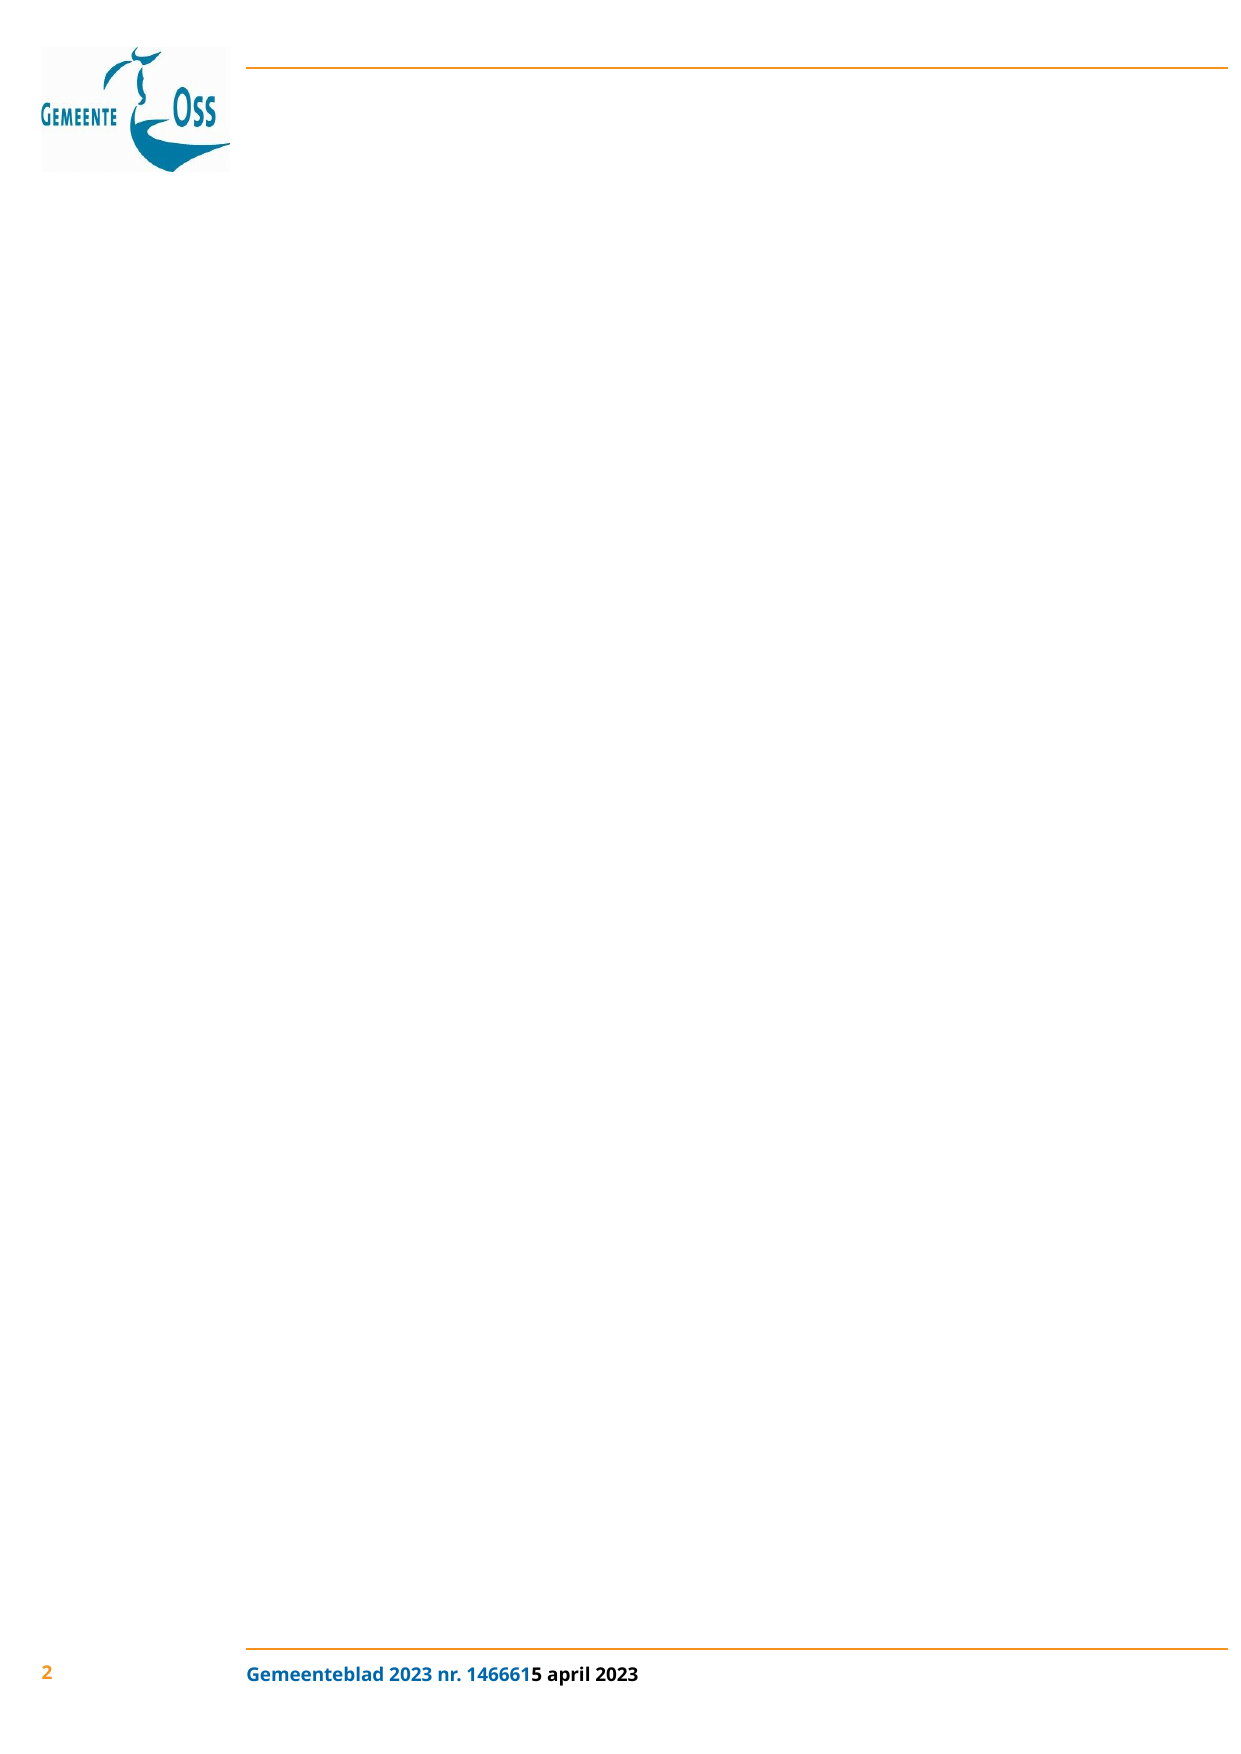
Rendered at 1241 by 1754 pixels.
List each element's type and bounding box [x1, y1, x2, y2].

picture [41, 47, 231, 172]
